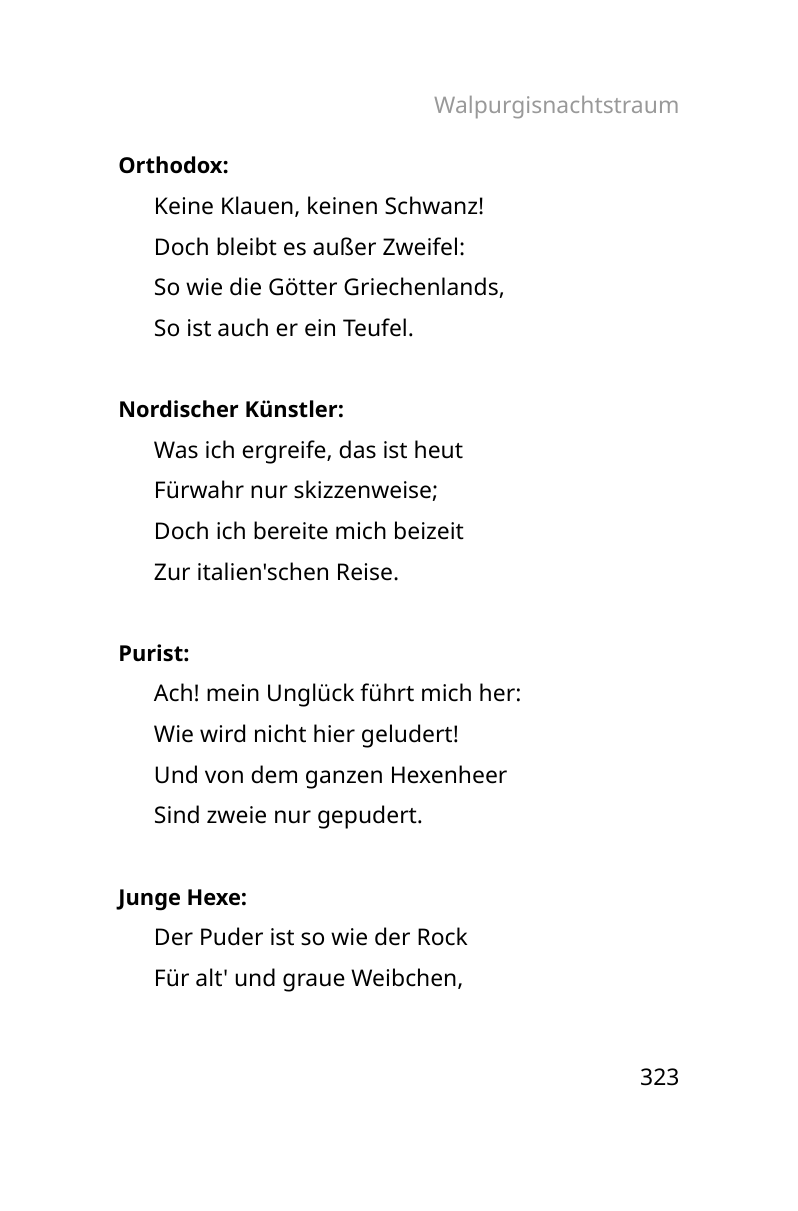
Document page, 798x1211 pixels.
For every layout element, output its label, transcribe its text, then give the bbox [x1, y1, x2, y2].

text Nordischer Künstler: Was ich ergreife, das ist heut Fürwahr nur skizzenweise; Doch ich bereite mich beizeit Zur italien'schen Reise. [118, 370, 679, 587]
text Purist: Ach! mein Unglück führt mich her: Wie wird nicht hier geludert! Und von dem ganzen Hexenheer Sind zweie nur gepudert. [118, 614, 679, 831]
text Junge Hexe: Der Puder ist so wie der Rock Für alt' und graue Weibchen, [118, 858, 679, 993]
text Orthodox: Keine Klauen, keinen Schwanz! Doch bleibt es außer Zweifel: So wie die Götter Griechenlands, So ist auch er ein Teufel. [118, 149, 679, 343]
